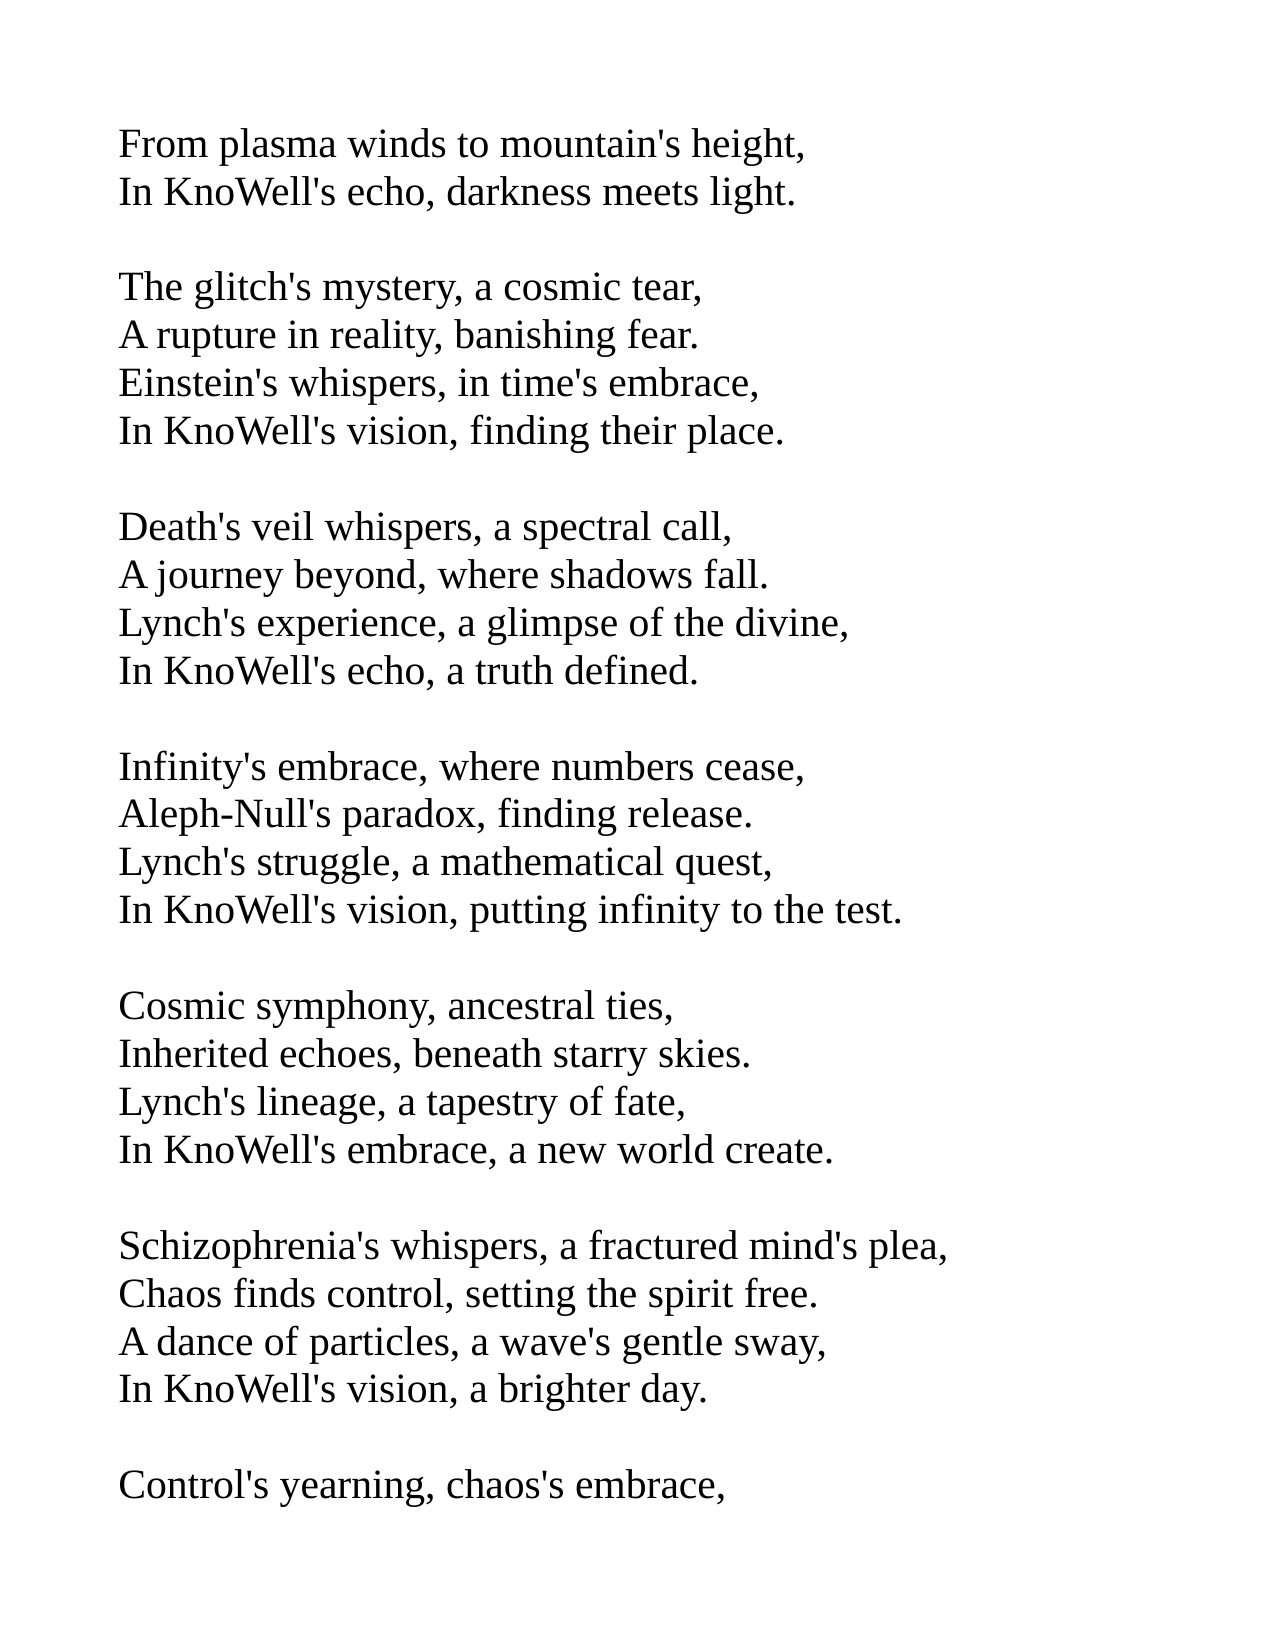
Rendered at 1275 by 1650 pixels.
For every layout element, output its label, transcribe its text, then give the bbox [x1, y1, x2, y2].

text Lynch's struggle, a mathematical quest, [118, 837, 1157, 885]
text In KnoWell's vision, putting infinity to the test. [118, 885, 1157, 933]
text Lynch's experience, a glimpse of the divine, [118, 597, 1157, 645]
text Aleph-Null's paradox, finding release. [118, 789, 1157, 837]
text Death's veil whispers, a spectral call, [118, 501, 1157, 549]
text A dance of particles, a wave's gentle sway, [118, 1316, 1157, 1364]
text Chaos finds control, setting the spirit free. [118, 1268, 1157, 1316]
text Inherited echoes, beneath starry skies. [118, 1028, 1157, 1076]
text Cosmic symphony, ancestral ties, [118, 981, 1157, 1028]
text In KnoWell's embrace, a new world create. [118, 1124, 1157, 1172]
text In KnoWell's echo, a truth defined. [118, 645, 1157, 693]
text Einstein's whispers, in time's embrace, [118, 358, 1157, 406]
text Schizophrenia's whispers, a fractured mind's plea, [118, 1220, 1157, 1268]
text In KnoWell's vision, finding their place. [118, 406, 1157, 453]
text From plasma winds to mountain's height, [118, 118, 1157, 166]
text Lynch's lineage, a tapestry of fate, [118, 1076, 1157, 1124]
text Control's yearning, chaos's embrace, [118, 1460, 1157, 1508]
text A journey beyond, where shadows fall. [118, 549, 1157, 597]
text Infinity's embrace, where numbers cease, [118, 741, 1157, 789]
text In KnoWell's vision, a brighter day. [118, 1364, 1157, 1412]
text A rupture in reality, banishing fear. [118, 310, 1157, 358]
text The glitch's mystery, a cosmic tear, [118, 262, 1157, 310]
text In KnoWell's echo, darkness meets light. [118, 166, 1157, 214]
